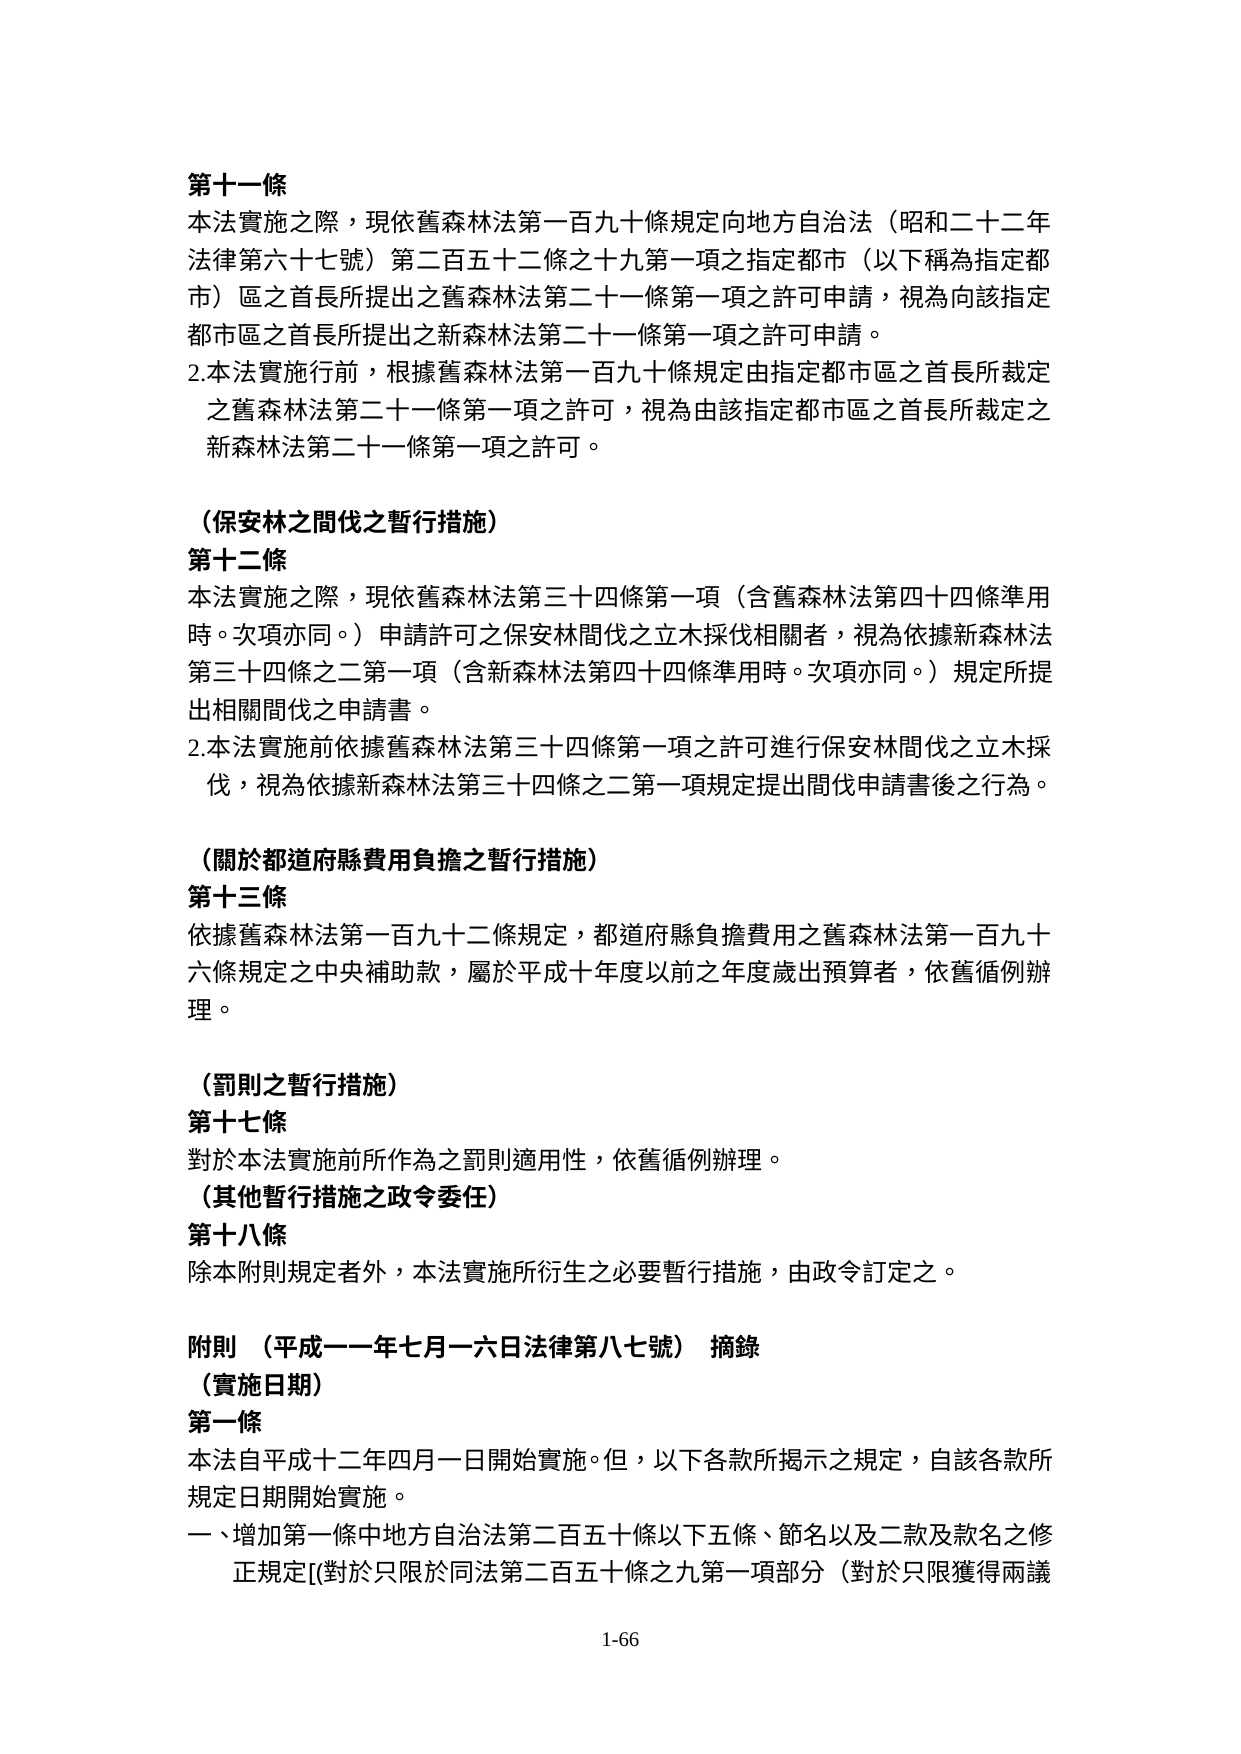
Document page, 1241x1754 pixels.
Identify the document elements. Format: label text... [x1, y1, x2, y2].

text （罰則之暫行措施） [187, 1064, 1053, 1102]
text 第一條 [187, 1402, 1053, 1439]
text 本法實施之際，現依舊森林法第一百九十條規定向地方自治法（昭和二十二年法律第六十七號）第二百五十二條之十九第一項之指定都市（以下稱為指定都市）區之首長所提出之舊森林法第二十一條第一項之許可申請，視為向該指定都市區之首長所提出之新森林法第二十一條第一項之許可申請。 [187, 202, 1053, 352]
text 本法實施之際，現依舊森林法第三十四條第一項（含舊森林法第四十四條準用時。次項亦同。）申請許可之保安林間伐之立木採伐相關者，視為依據新森林法第三十四條之二第一項（含新森林法第四十四條準用時。次項亦同。）規定所提出相關間伐之申請書。 [187, 577, 1053, 727]
text 對於本法實施前所作為之罰則適用性，依舊循例辦理。 [187, 1139, 1053, 1177]
text 第十三條 [187, 877, 1053, 914]
text 附則 （平成一一年七月一六日法律第八七號） 摘錄 [187, 1327, 1053, 1364]
text 2.本法實施行前，根據舊森林法第一百九十條規定由指定都市區之首長所裁定之舊森林法第二十一條第一項之許可，視為由該指定都市區之首長所裁定之新森林法第二十一條第一項之許可。 [187, 352, 1053, 464]
text 第十一條 [187, 164, 1053, 202]
text 本法自平成十二年四月一日開始實施。但，以下各款所揭示之規定，自該各款所規定日期開始實施。 [187, 1439, 1053, 1514]
text （其他暫行措施之政令委任） [187, 1177, 1053, 1214]
text 第十八條 [187, 1214, 1053, 1252]
text 2.本法實施前依據舊森林法第三十四條第一項之許可進行保安林間伐之立木採伐，視為依據新森林法第三十四條之二第一項規定提出間伐申請書後之行為。 [187, 727, 1053, 802]
text 第十二條 [187, 539, 1053, 577]
text （保安林之間伐之暫行措施） [187, 502, 1053, 539]
text 一、增加第一條中地方自治法第二百五十條以下五條、節名以及二款及款名之修正規定[(對於只限於同法第二百五十條之九第一項部分（對於只限獲得兩議 [187, 1514, 1053, 1589]
text 依據舊森林法第一百九十二條規定，都道府縣負擔費用之舊森林法第一百九十六條規定之中央補助款，屬於平成十年度以前之年度歲出預算者，依舊循例辦理。 [187, 914, 1053, 1027]
text （關於都道府縣費用負擔之暫行措施） [187, 839, 1053, 877]
text 第十七條 [187, 1102, 1053, 1139]
text 除本附則規定者外，本法實施所衍生之必要暫行措施，由政令訂定之。 [187, 1252, 1053, 1289]
text （實施日期） [187, 1364, 1053, 1402]
